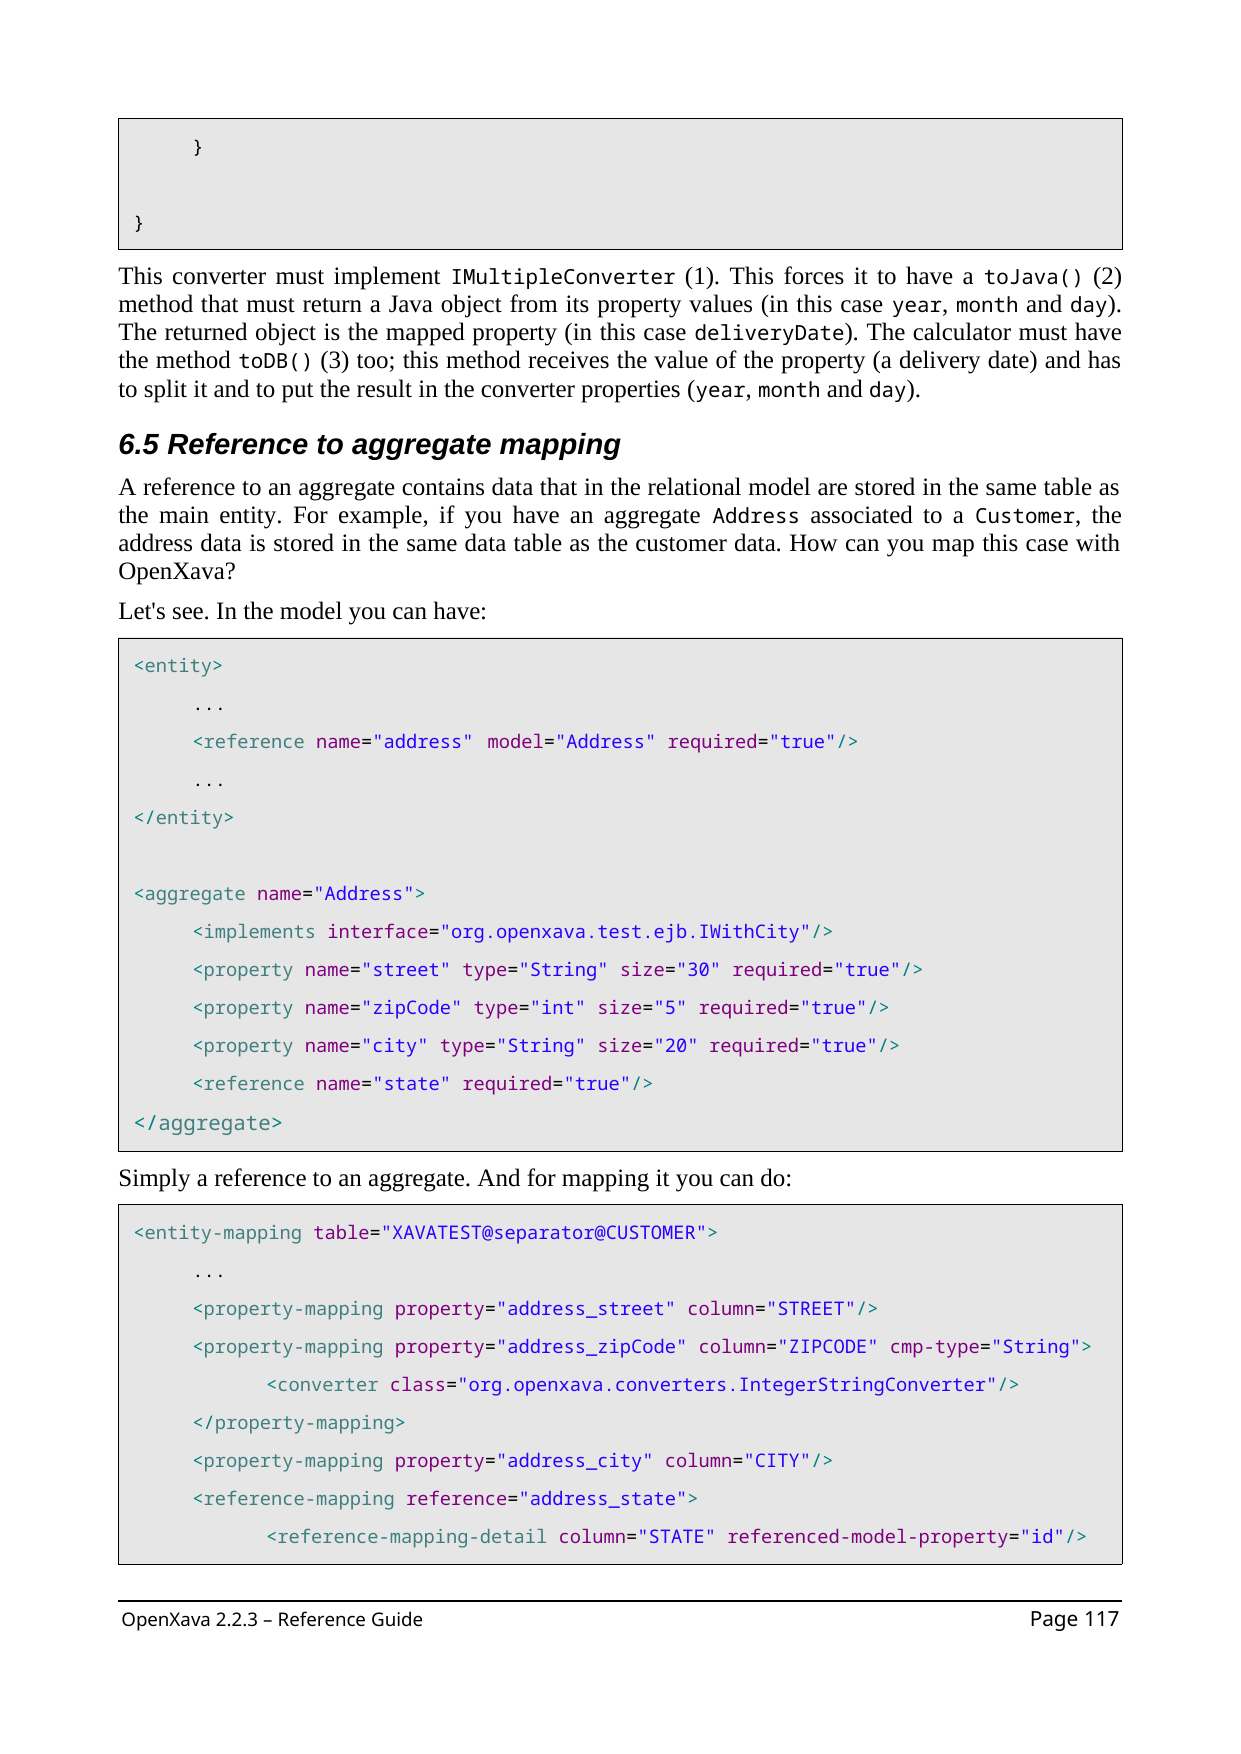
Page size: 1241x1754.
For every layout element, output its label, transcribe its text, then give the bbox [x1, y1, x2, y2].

text </entity> [119, 789, 1122, 827]
text <reference name="state" required="true"/> [119, 1056, 1122, 1094]
text <property-mapping property="address_street" column="STREET"/> [119, 1280, 1122, 1318]
text <property name="zipCode" type="int" size="5" required="true"/> [119, 979, 1122, 1018]
text A reference to an aggregate contains data that in the relational model are stored in the same table as the main entity. For example, if you have an aggregate Address associated to a Customer, the address data is stored in the same data table as the customer data. How can you map this case with OpenXava? [118, 473, 1122, 585]
text <property-mapping property="address_city" column="CITY"/> [119, 1432, 1122, 1471]
text <entity-mapping table="XAVATEST@separator@CUSTOMER"> [119, 1205, 1122, 1242]
subtitle Reference to aggregate mapping [118, 428, 1122, 461]
text <reference name="address" model="Address" required="true"/> [119, 713, 1122, 751]
text <reference-mapping-detail column="STATE" referenced-model-property="id"/> [119, 1508, 1122, 1564]
text Simply a reference to an aggregate. And for mapping it you can do: [118, 1164, 1122, 1192]
text } [119, 194, 1122, 249]
text Let's see. In the model you can have: [118, 597, 1122, 625]
text <property name="street" type="String" size="30" required="true"/> [119, 942, 1122, 979]
text This converter must implement IMultipleConverter (1). This forces it to have a toJava() (2) method that must return a Java object from its property values (in this case year, month and day). The returned object is the mapped property (in this case deliveryDate). The calculator must have the method toDB() (3) too; this method receives the value of the property (a delivery date) and has to split it and to put the result in the converter properties (year, month and day). [118, 262, 1122, 403]
text <aggregate name="Address"> [119, 866, 1122, 903]
text </property-mapping> [119, 1394, 1122, 1432]
text <property name="city" type="String" size="20" required="true"/> [119, 1018, 1122, 1056]
text <entity> [119, 639, 1122, 675]
text <property-mapping property="address_zipCode" column="ZIPCODE" cmp-type="String"> [119, 1318, 1122, 1356]
text } [119, 119, 1122, 156]
text <implements interface="org.openxava.test.ejb.IWithCity"/> [119, 903, 1122, 942]
text </aggregate> [119, 1094, 1122, 1151]
text <converter class="org.openxava.converters.IntegerStringConverter"/> [119, 1356, 1122, 1394]
text ... [119, 751, 1122, 789]
text <reference-mapping reference="address_state"> [119, 1471, 1122, 1508]
text ... [119, 1242, 1122, 1280]
text ... [119, 675, 1122, 713]
